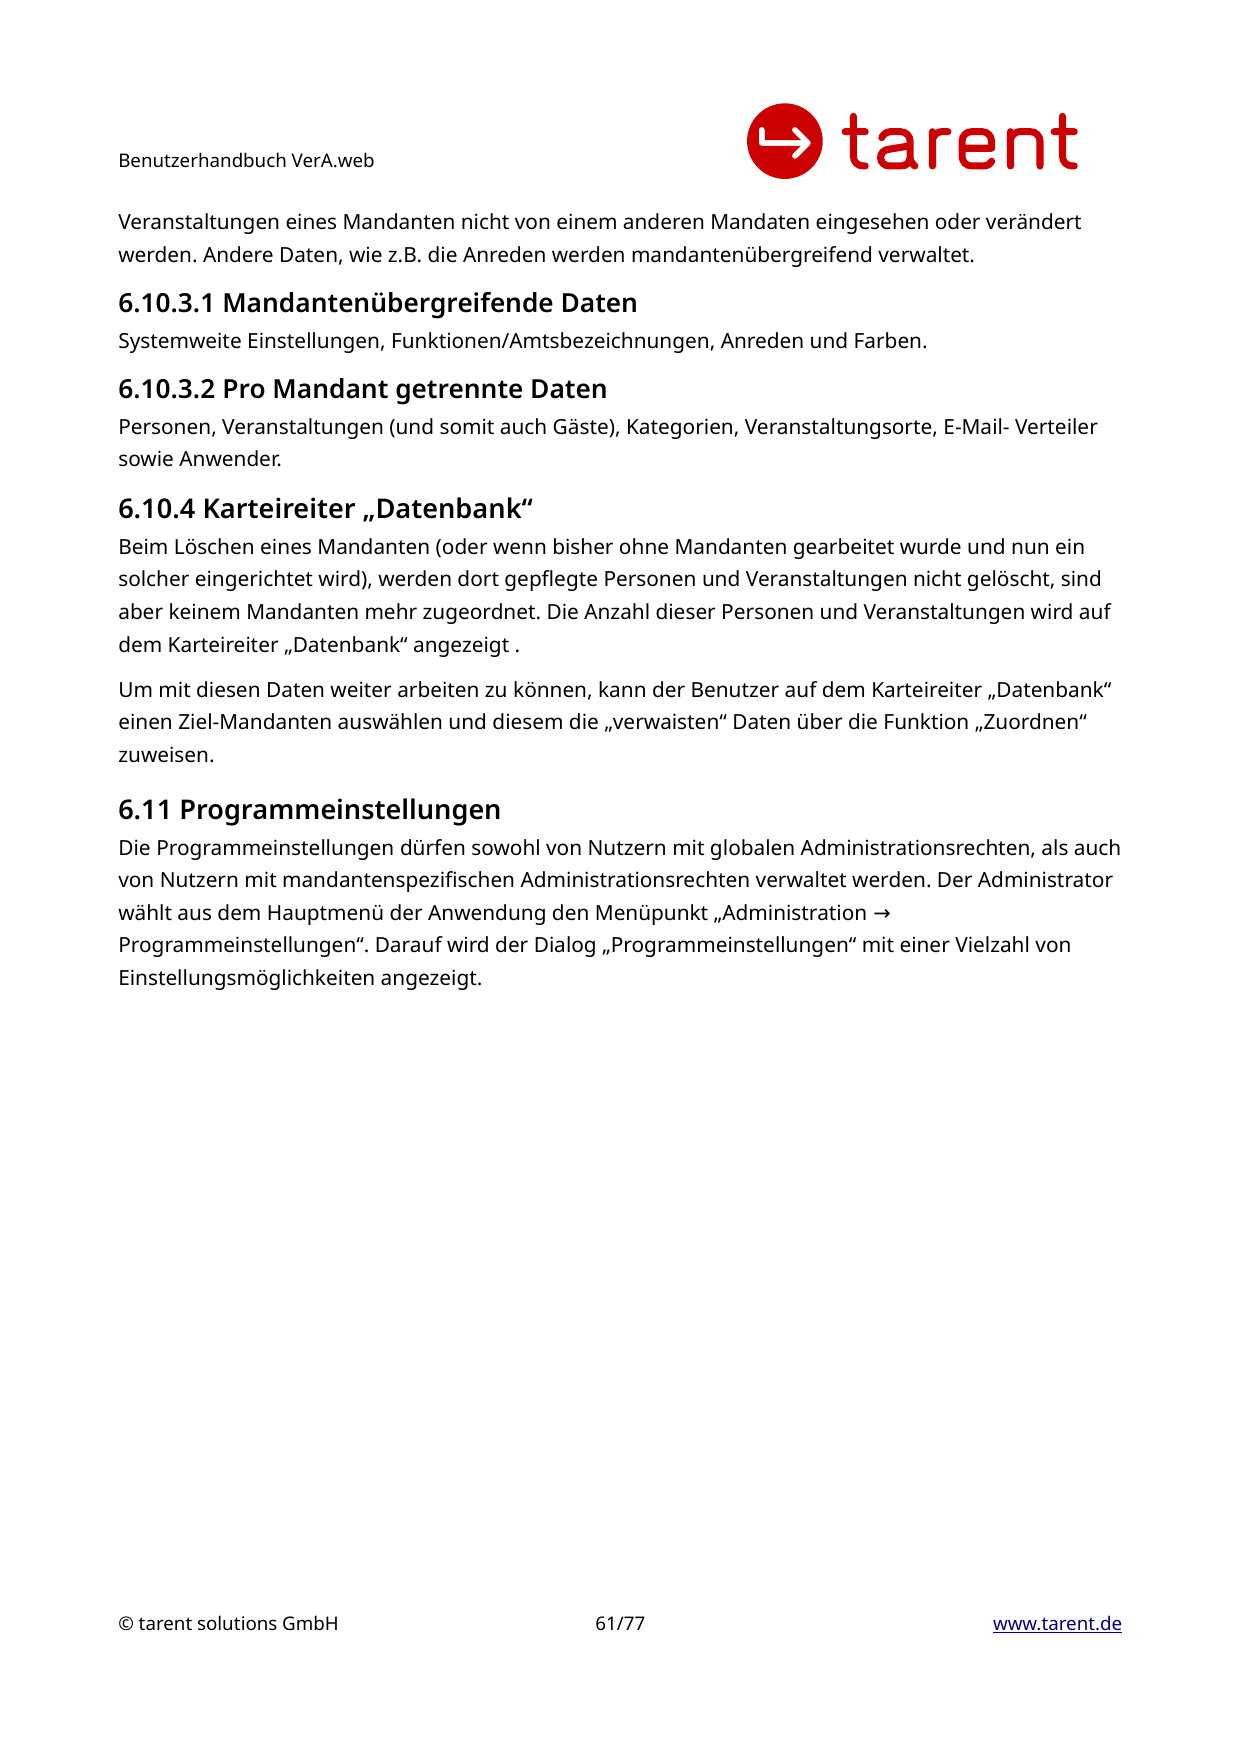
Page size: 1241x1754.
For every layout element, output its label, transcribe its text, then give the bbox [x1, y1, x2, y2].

text Personen, Veranstaltungen (und somit auch Gäste), Kategorien, Veranstaltungsorte, E-Mail- Verteiler sowie Anwender. [118, 412, 1122, 473]
subtitle Pro Mandant getrennte Daten [118, 371, 1122, 407]
text Die Programmeinstellungen dürfen sowohl von Nutzern mit globalen Administrationsrechten, als auch von Nutzern mit mandantenspezifischen Administrationsrechten verwaltet werden. Der Administrator wählt aus dem Hauptmenü der Anwendung den Menüpunkt „Administration → Programmeinstellungen“. Darauf wird der Dialog „Programmeinstellungen“ mit einer Vielzahl von Einstellungsmöglichkeiten angezeigt. [118, 833, 1122, 991]
text Veranstaltungen eines Mandanten nicht von einem anderen Mandaten eingesehen oder verändert werden. Andere Daten, wie z.B. die Anreden werden mandantenübergreifend verwaltet. [118, 207, 1122, 268]
text Um mit diesen Daten weiter arbeiten zu können, kann der Benutzer auf dem Karteireiter „Datenbank“ einen Ziel-Mandanten auswählen und diesem die „verwaisten“ Daten über die Funktion „Zuordnen“ zuweisen. [118, 675, 1122, 768]
text Systemweite Einstellungen, Funktionen/Amtsbezeichnungen, Anreden und Farben. [118, 326, 1122, 354]
text Beim Löschen eines Mandanten (oder wenn bisher ohne Mandanten gearbeitet wurde und nun ein solcher eingerichtet wird), werden dort gepflegte Personen und Veranstaltungen nicht gelöscht, sind aber keinem Mandanten mehr zugeordnet. Die Anzahl dieser Personen und Veranstaltungen wird auf dem Karteireiter „Datenbank“ angezeigt . [118, 532, 1122, 658]
subtitle Karteireiter „Datenbank“ [118, 489, 1122, 526]
subtitle Programmeinstellungen [118, 790, 1122, 827]
subtitle Mandantenübergreifende Daten [118, 285, 1122, 321]
